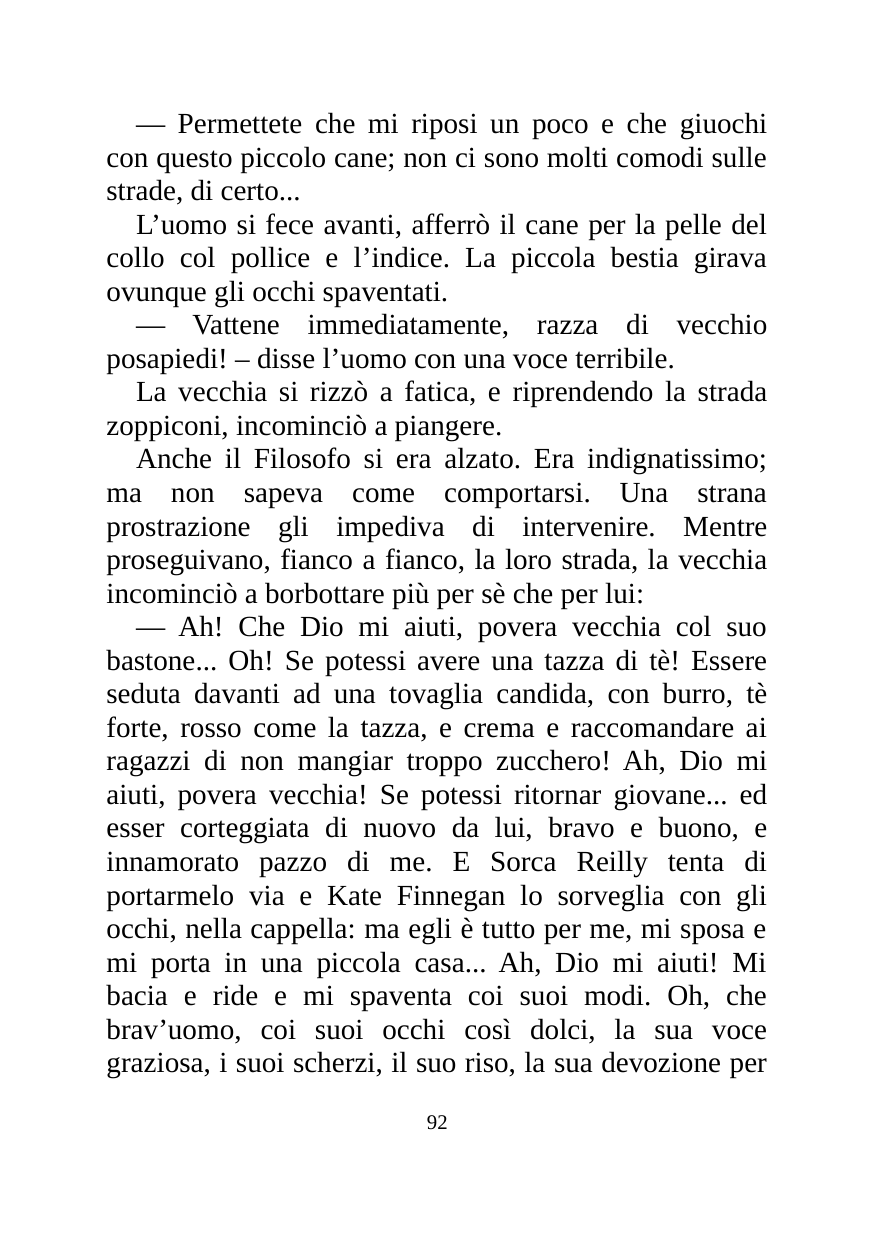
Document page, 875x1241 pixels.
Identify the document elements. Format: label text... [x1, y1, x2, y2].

text L’uomo si fece avanti, afferrò il cane per la pelle del collo col pollice e l’indice. La piccola bestia girava ovunque gli occhi spaventati. [106, 207, 768, 307]
text — Vattene immediatamente, razza di vecchio posapiedi! – disse l’uomo con una voce terribile. [106, 307, 768, 374]
text — Permettete che mi riposi un poco e che giuochi con questo piccolo cane; non ci sono molti comodi sulle strade, di certo... [106, 106, 768, 207]
text — Ah! Che Dio mi aiuti, povera vecchia col suo bastone... Oh! Se potessi avere una tazza di tè! Essere seduta davanti ad una tovaglia candida, con burro, tè forte, rosso come la tazza, e crema e raccomandare ai ragazzi di non mangiar troppo zucchero! Ah, Dio mi aiuti, povera vecchia! Se potessi ritornar giovane... ed esser corteggiata di nuovo da lui, bravo e buono, e innamorato pazzo di me. E Sorca Reilly tenta di portarmelo via e Kate Finnegan lo sorveglia con gli occhi, nella cappella: ma egli è tutto per me, mi sposa e mi porta in una piccola casa... Ah, Dio mi aiuti! Mi bacia e ride e mi spaventa coi suoi modi. Oh, che brav’uomo, coi suoi occhi così dolci, la sua voce graziosa, i suoi scherzi, il suo riso, la sua devozione per [106, 609, 768, 1079]
text La vecchia si rizzò a fatica, e riprendendo la strada zoppiconi, incominciò a piangere. [106, 374, 768, 442]
text Anche il Filosofo si era alzato. Era indignatissimo; ma non sapeva come comportarsi. Una strana prostrazione gli impediva di intervenire. Mentre proseguivano, fianco a fianco, la loro strada, la vecchia incominciò a borbottare più per sè che per lui: [106, 442, 768, 609]
